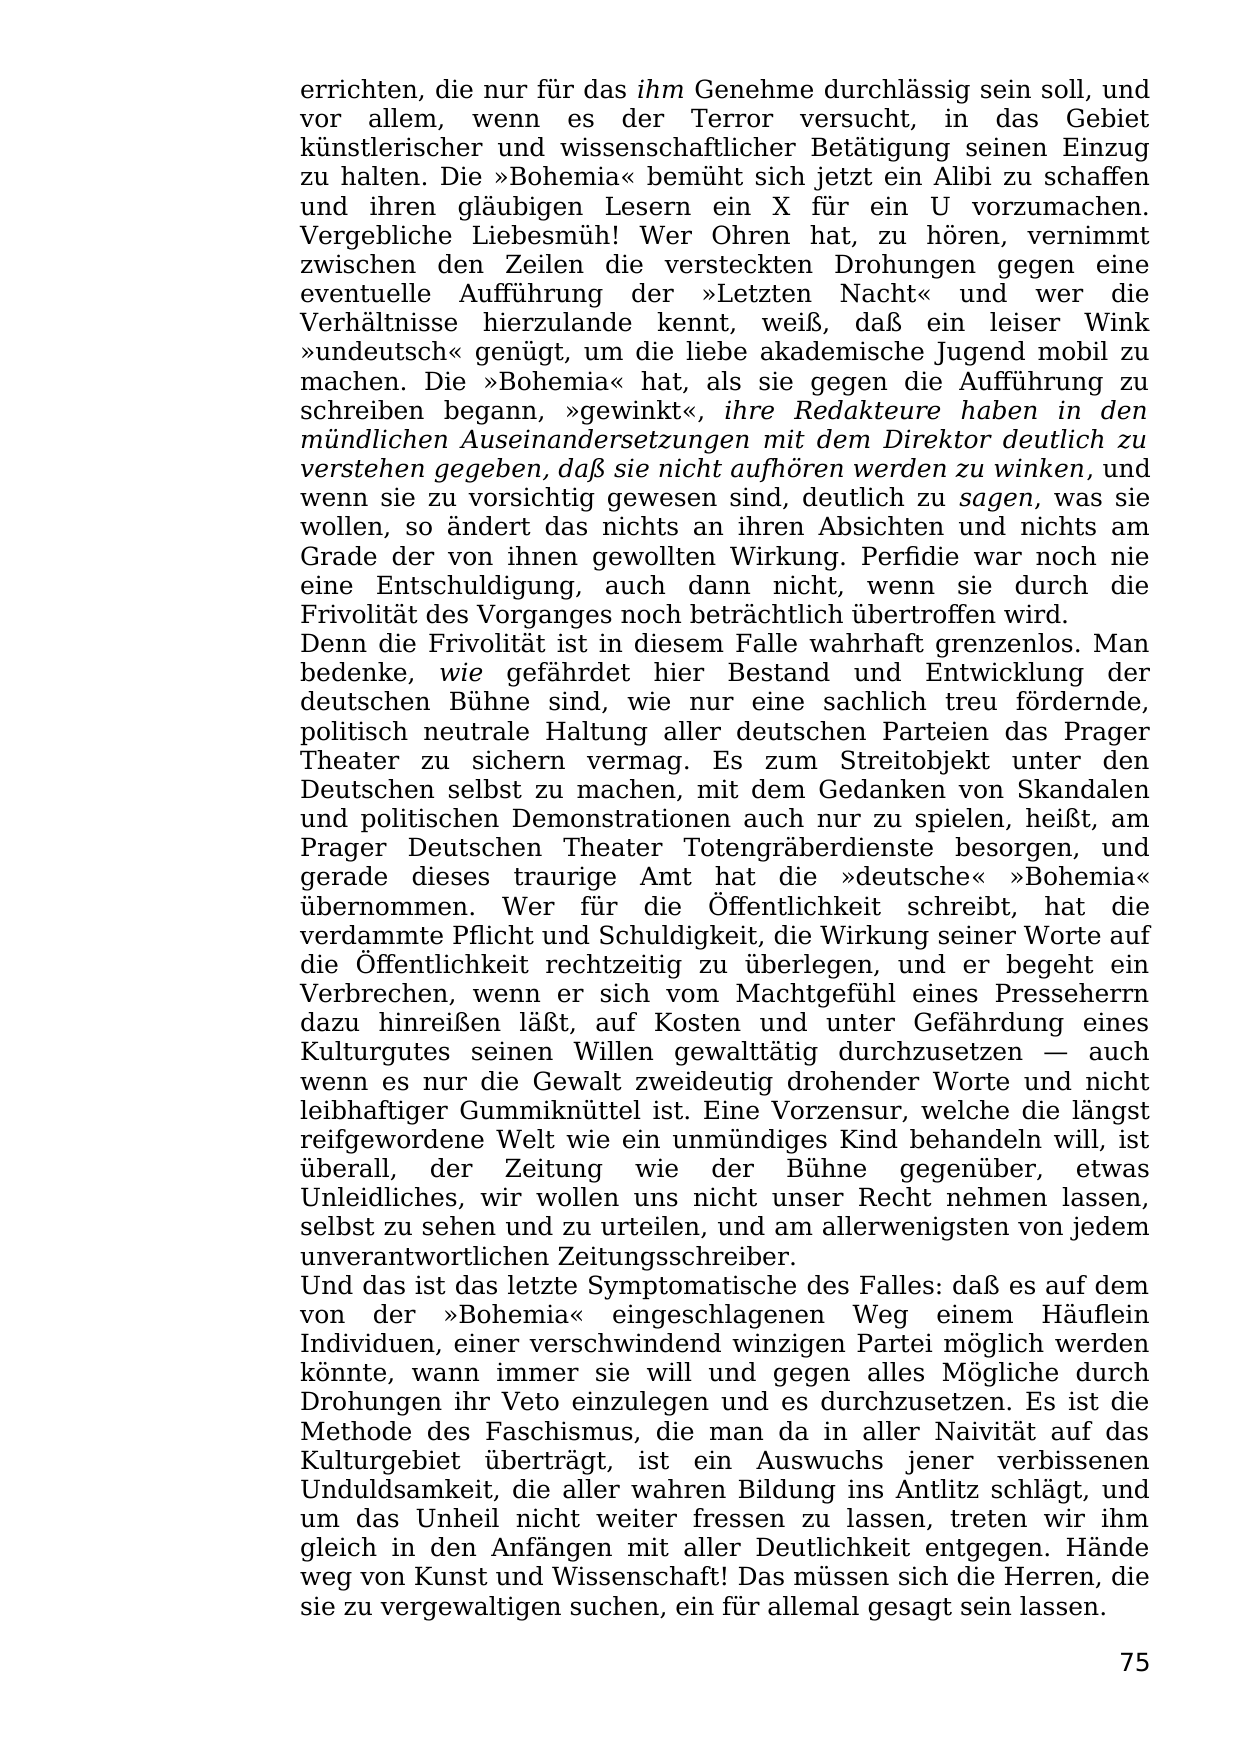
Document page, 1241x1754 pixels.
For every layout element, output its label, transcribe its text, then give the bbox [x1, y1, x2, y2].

text errichten, die nur für das ihm Genehme durchlässig sein soll, und vor allem, wenn es der Terror versucht, in das Gebiet künstlerischer und wissenschaftlicher Betätigung seinen Einzug zu halten. Die »Bohemia« bemüht sich jetzt ein Alibi zu schaffen und ihren gläubigen Lesern ein X für ein U vorzumachen. Vergebliche Liebesmüh! Wer Ohren hat, zu hören, vernimmt zwischen den Zeilen die versteckten Drohungen gegen eine eventuelle Aufführung der »Letzten Nacht« und wer die Verhältnisse hierzulande kennt, weiß, daß ein leiser Wink »undeutsch« genügt, um die liebe akademische Jugend mobil zu machen. Die »Bohemia« hat, als sie gegen die Aufführung zu schreiben begann, »gewinkt«, ihre Redakteure haben in den mündlichen Auseinandersetzungen mit dem Direktor deutlich zu verstehen gegeben, daß sie nicht aufhören werden zu winken, und wenn sie zu vorsichtig gewesen sind, deutlich zu sagen, was sie wollen, so ändert das nichts an ihren Absichten und nichts am Grade der von ihnen gewollten Wirkung. Perfidie war noch nie eine Entschuldigung, auch dann nicht, wenn sie durch die Frivolität des Vorganges noch beträchtlich übertroffen wird. [300, 75, 1151, 629]
text Denn die Frivolität ist in diesem Falle wahrhaft grenzenlos. Man bedenke, wie gefährdet hier Bestand und Entwicklung der deutschen Bühne sind, wie nur eine sachlich treu fördernde, politisch neutrale Haltung aller deutschen Parteien das Prager Theater zu sichern vermag. Es zum Streitobjekt unter den Deutschen selbst zu machen, mit dem Gedanken von Skandalen und politischen Demonstrationen auch nur zu spielen, heißt, am Prager Deutschen Theater Totengräberdienste besorgen, und gerade dieses traurige Amt hat die »deutsche« »Bohemia« übernommen. Wer für die Öffentlichkeit schreibt, hat die verdammte Pflicht und Schuldigkeit, die Wirkung seiner Worte auf die Öffentlichkeit rechtzeitig zu überlegen, und er begeht ein Verbrechen, wenn er sich vom Machtgefühl eines Presseherrn dazu hinreißen läßt, auf Kosten und unter Gefährdung eines Kulturgutes seinen Willen gewalttätig durchzusetzen — auch wenn es nur die Gewalt zweideutig drohender Worte und nicht leibhaftiger Gummiknüttel ist. Eine Vorzensur, welche die längst reifgewordene Welt wie ein unmündiges Kind behandeln will, ist überall, der Zeitung wie der Bühne gegenüber, etwas Unleidliches, wir wollen uns nicht unser Recht nehmen lassen, selbst zu sehen und zu urteilen, und am allerwenigsten von jedem unverantwortlichen Zeitungsschreiber. [300, 629, 1151, 1271]
text Und das ist das letzte Symptomatische des Falles: daß es auf dem von der »Bohemia« eingeschlagenen Weg einem Häuflein Individuen, einer verschwindend winzigen Partei möglich werden könnte, wann immer sie will und gegen alles Mögliche durch Drohungen ihr Veto einzulegen und es durchzusetzen. Es ist die Methode des Faschismus, die man da in aller Naivität auf das Kulturgebiet überträgt, ist ein Auswuchs jener verbissenen Unduldsamkeit, die aller wahren Bildung ins Antlitz schlägt, und um das Unheil nicht weiter fressen zu lassen, treten wir ihm gleich in den Anfängen mit aller Deutlichkeit entgegen. Hände weg von Kunst und Wissenschaft! Das müssen sich die Herren, die sie zu vergewaltigen suchen, ein für allemal gesagt sein lassen. [300, 1271, 1151, 1621]
